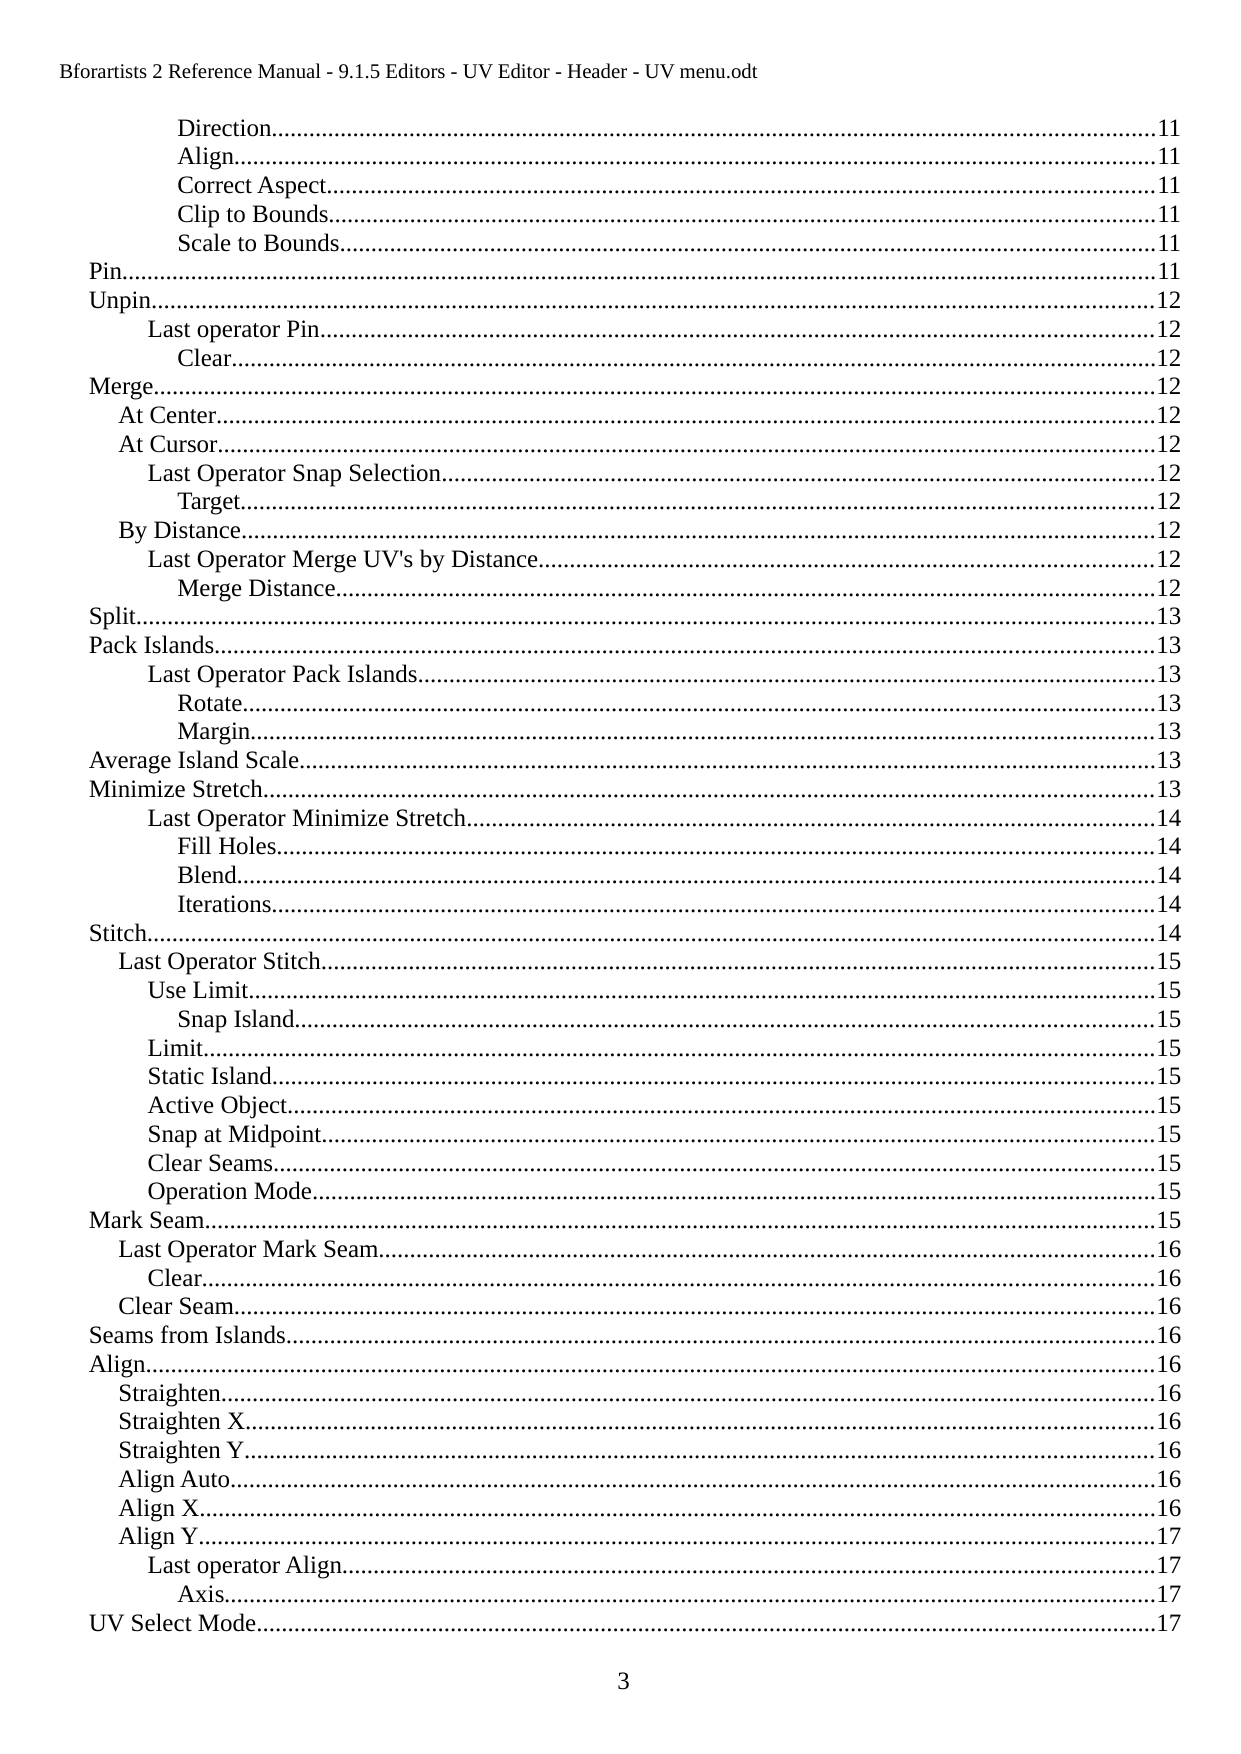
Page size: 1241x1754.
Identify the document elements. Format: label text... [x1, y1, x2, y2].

text Last operator Pin 12 [147, 314, 1181, 343]
text Unpin 12 [88, 285, 1181, 314]
text Clear Seams 15 [147, 1148, 1181, 1176]
text Last Operator Snap Selection 12 [147, 458, 1181, 486]
text Rotate 13 [177, 688, 1181, 716]
text Straighten X 16 [118, 1406, 1181, 1435]
text Static Island 15 [147, 1061, 1181, 1090]
text Target 12 [177, 486, 1181, 515]
text Align Auto 16 [118, 1464, 1181, 1493]
text Last Operator Stitch 15 [118, 946, 1181, 975]
text Fill Holes 14 [177, 831, 1181, 860]
text Active Object 15 [147, 1090, 1181, 1119]
text Clear Seam 16 [118, 1291, 1181, 1320]
text Last Operator Merge UV's by Distance 12 [147, 544, 1181, 573]
text Align 11 [177, 141, 1181, 170]
text Merge Distance 12 [177, 573, 1181, 601]
text By Distance 12 [118, 515, 1181, 544]
text UV Select Mode 17 [88, 1608, 1181, 1636]
text Last Operator Mark Seam 16 [118, 1234, 1181, 1263]
text Correct Aspect 11 [177, 170, 1181, 199]
text Clear 12 [177, 343, 1181, 371]
text Axis 17 [177, 1579, 1181, 1608]
text Pack Islands 13 [88, 630, 1181, 659]
text Snap at Midpoint 15 [147, 1119, 1181, 1148]
text Limit 15 [147, 1033, 1181, 1061]
text Snap Island 15 [177, 1004, 1181, 1033]
text Iterations 14 [177, 889, 1181, 918]
text Straighten Y 16 [118, 1435, 1181, 1464]
text Straighten 16 [118, 1378, 1181, 1406]
text Split 13 [88, 601, 1181, 630]
text Seams from Islands 16 [88, 1320, 1181, 1349]
text Margin 13 [177, 716, 1181, 745]
text At Center 12 [118, 400, 1181, 429]
text Average Island Scale 13 [88, 745, 1181, 774]
text Mark Seam 15 [88, 1205, 1181, 1234]
text Pin 11 [88, 256, 1181, 285]
text Stitch 14 [88, 918, 1181, 946]
text Last operator Align 17 [147, 1550, 1181, 1579]
text Direction 11 [177, 113, 1181, 141]
text Align 16 [88, 1349, 1181, 1378]
text Align Y 17 [118, 1521, 1181, 1550]
text Clip to Bounds 11 [177, 199, 1181, 228]
text Align X 16 [118, 1493, 1181, 1521]
text Last Operator Pack Islands 13 [147, 659, 1181, 688]
text Scale to Bounds 11 [177, 228, 1181, 256]
text Clear 16 [147, 1263, 1181, 1291]
text At Cursor 12 [118, 429, 1181, 458]
text Last Operator Minimize Stretch 14 [147, 803, 1181, 831]
text Use Limit 15 [147, 975, 1181, 1004]
text Merge 12 [88, 371, 1181, 400]
text Operation Mode 15 [147, 1176, 1181, 1205]
text Minimize Stretch 13 [88, 774, 1181, 803]
text Blend 14 [177, 860, 1181, 889]
